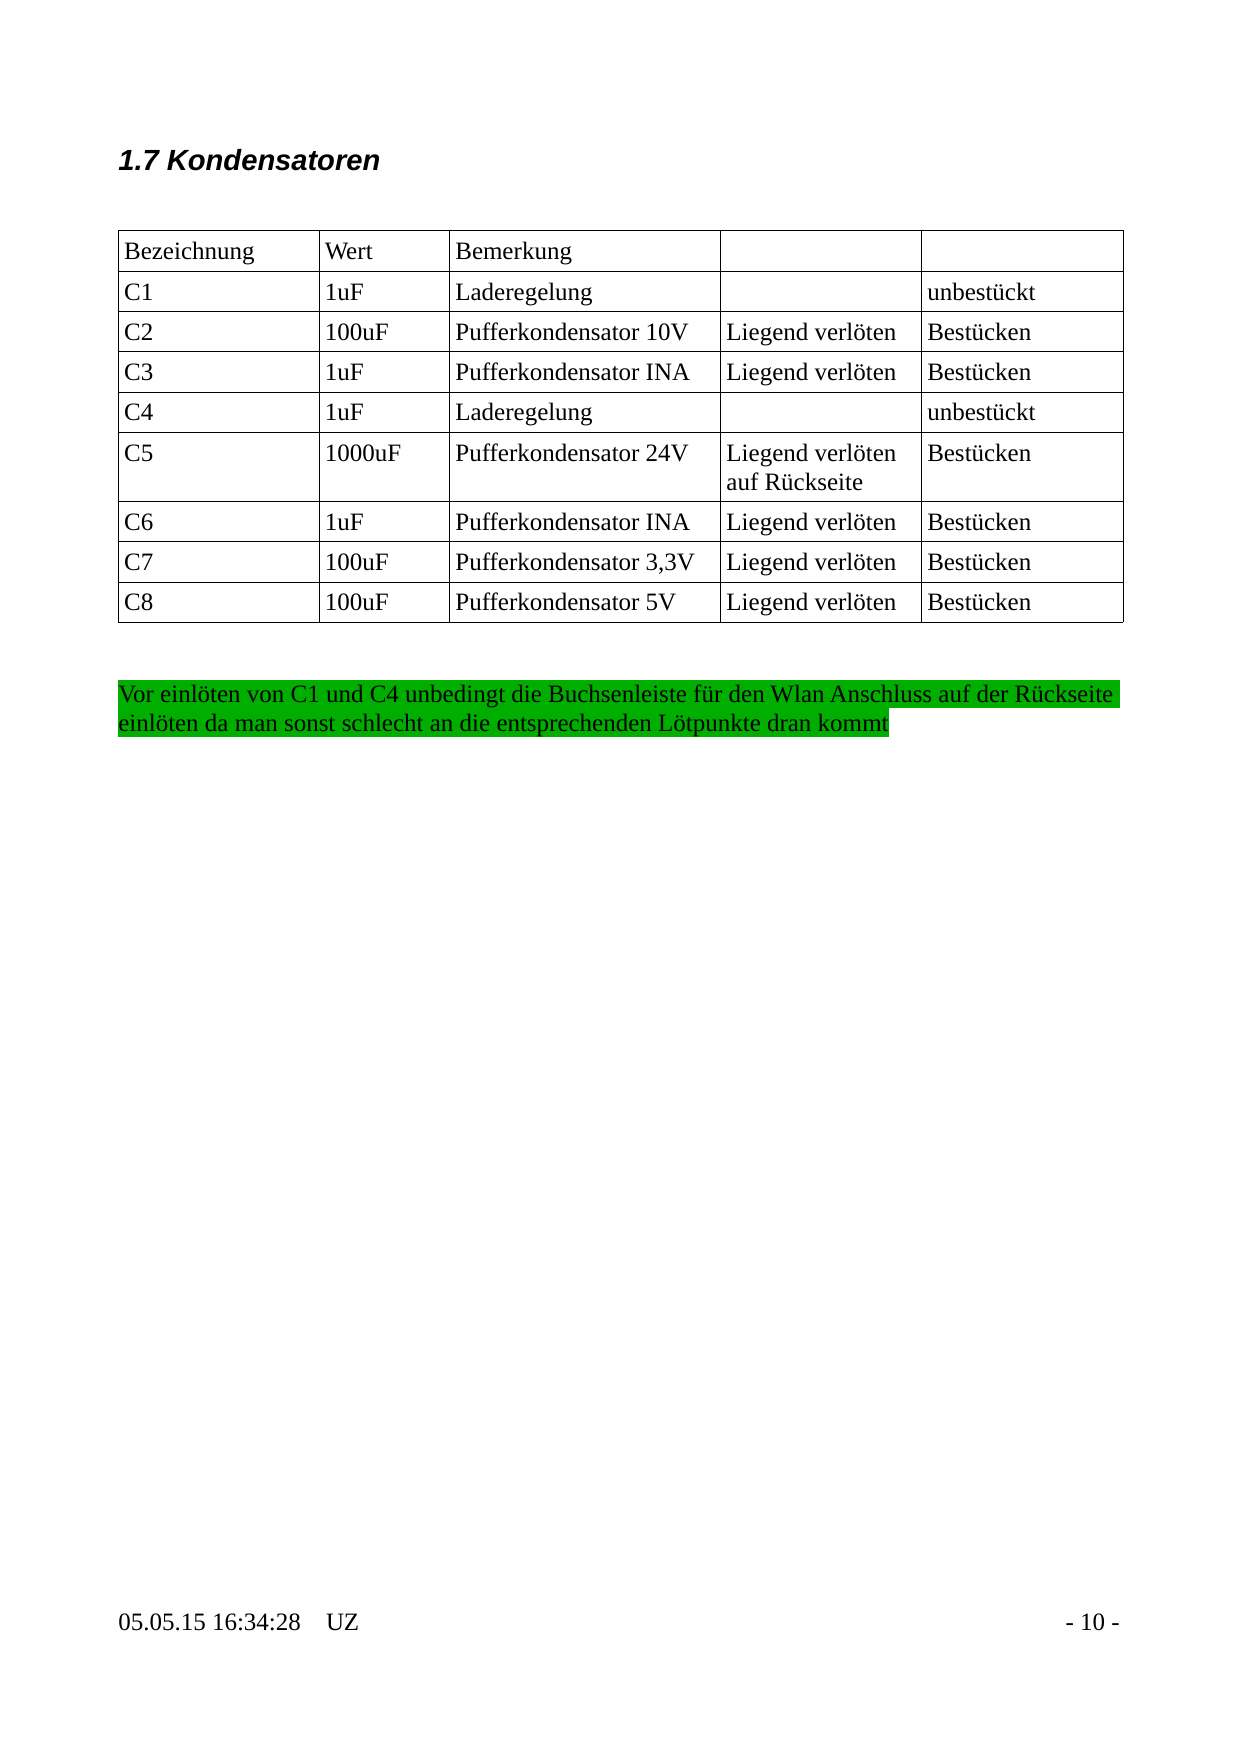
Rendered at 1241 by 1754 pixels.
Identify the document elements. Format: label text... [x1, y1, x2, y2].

table_cell Liegend verlöten [721, 312, 921, 351]
text Vor einlöten von C1 und C4 unbedingt die Buchsenleiste für den Wlan Anschluss auf der Rückseite einlöten da man sonst schlecht an die entsprechenden Lötpunkte dran kommt [118, 679, 1122, 737]
table_cell Liegend verlöten [721, 502, 921, 541]
table_cell Laderegelung [450, 272, 720, 311]
table_cell Bestücken [922, 583, 1123, 622]
table_cell Bestücken [922, 433, 1123, 501]
table_cell 1uF [320, 272, 449, 311]
table_cell Liegend verlöten [721, 352, 921, 392]
table_cell C5 [119, 433, 319, 501]
table_cell Liegend verlöten [721, 542, 921, 582]
table_cell Pufferkondensator INA [450, 502, 720, 541]
table_header [721, 231, 921, 271]
table_cell 1uF [320, 502, 449, 541]
subtitle 1.7 Kondensatoren [118, 143, 1122, 177]
table_cell [721, 393, 921, 432]
table_cell 100uF [320, 542, 449, 582]
table_header Bemerkung [450, 231, 720, 271]
table_cell C6 [119, 502, 319, 541]
table_cell [721, 272, 921, 311]
table_cell C4 [119, 393, 319, 432]
table_cell 1uF [320, 393, 449, 432]
table_cell Bestücken [922, 352, 1123, 392]
table_cell Pufferkondensator 5V [450, 583, 720, 622]
table_cell Liegend verlöten auf Rückseite [721, 433, 921, 501]
table_cell 100uF [320, 583, 449, 622]
table_cell C3 [119, 352, 319, 392]
table_header Wert [320, 231, 449, 271]
table_cell C8 [119, 583, 319, 622]
table_cell C1 [119, 272, 319, 311]
table_cell Pufferkondensator 24V [450, 433, 720, 501]
table_cell 1uF [320, 352, 449, 392]
table_cell Bestücken [922, 312, 1123, 351]
table_cell C2 [119, 312, 319, 351]
table_cell Bestücken [922, 502, 1123, 541]
table_cell Bestücken [922, 542, 1123, 582]
table_cell Pufferkondensator INA [450, 352, 720, 392]
table_header [922, 231, 1123, 271]
table_cell 100uF [320, 312, 449, 351]
table_cell 1000uF [320, 433, 449, 501]
table_header Bezeichnung [119, 231, 319, 271]
table_cell unbestückt [922, 272, 1123, 311]
table_cell Pufferkondensator 3,3V [450, 542, 720, 582]
table_cell unbestückt [922, 393, 1123, 432]
table_cell Pufferkondensator 10V [450, 312, 720, 351]
table_cell Laderegelung [450, 393, 720, 432]
table_cell C7 [119, 542, 319, 582]
table_cell Liegend verlöten [721, 583, 921, 622]
